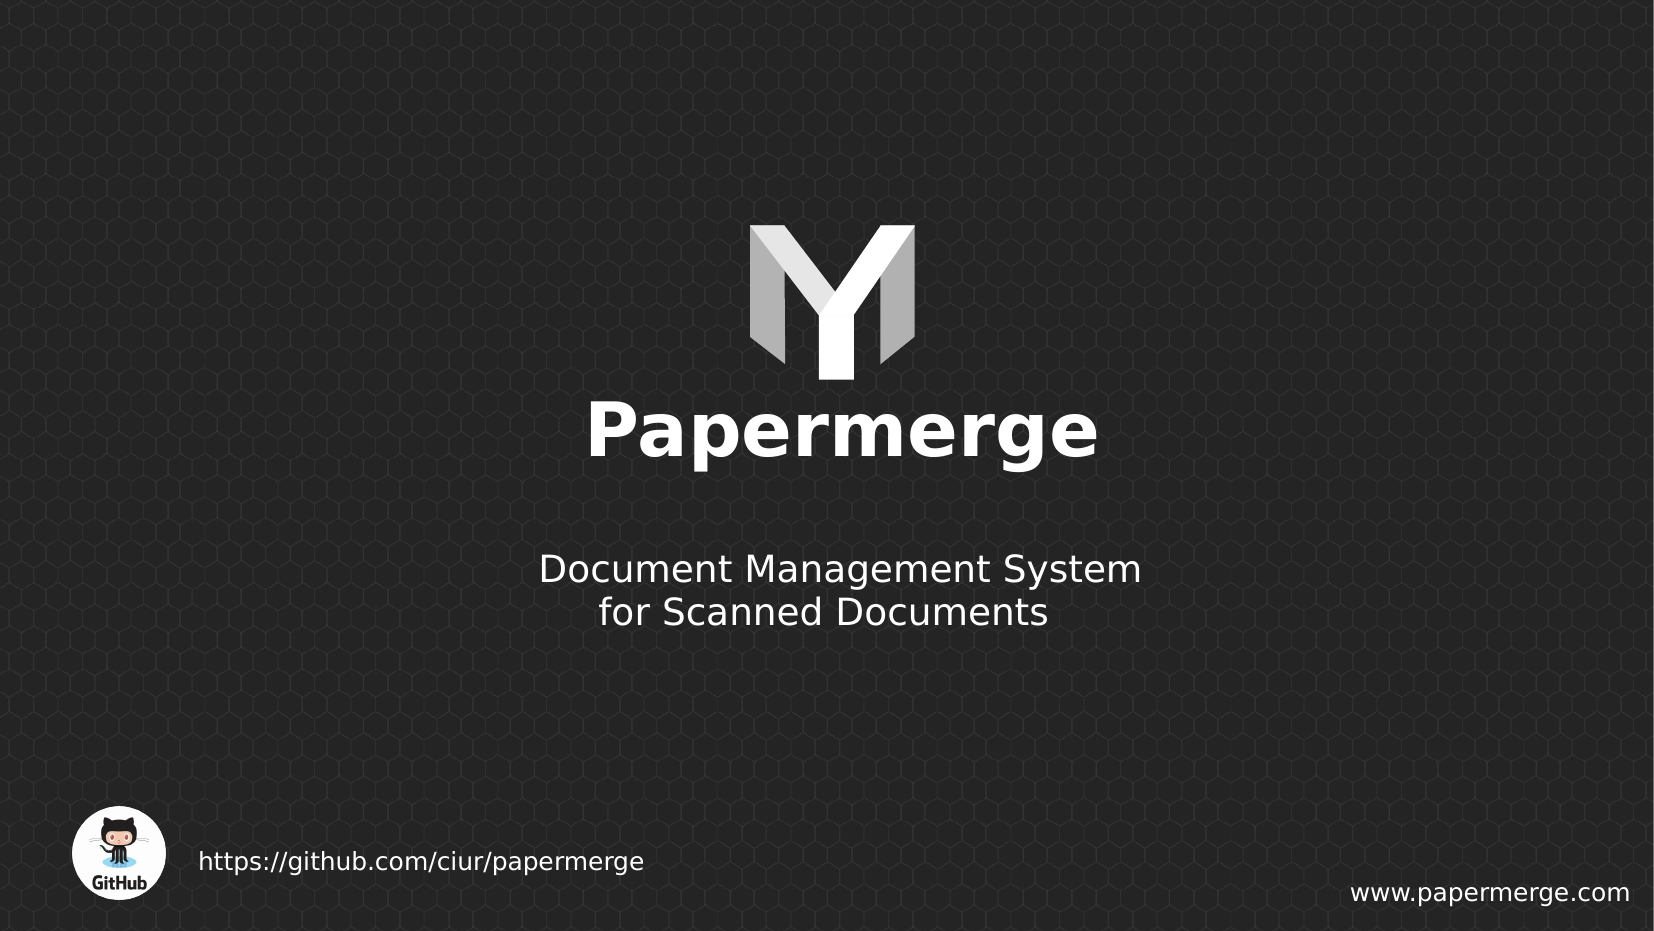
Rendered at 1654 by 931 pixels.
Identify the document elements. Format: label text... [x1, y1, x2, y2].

text_box https://github.com/ciur/papermerge [183, 840, 661, 885]
text_box Papermerge [570, 379, 1116, 482]
text_box Document Management System for Scanned Documents [523, 540, 1171, 642]
picture [0, 0, 1654, 931]
text_box www.papermerge.com [1335, 870, 1646, 916]
